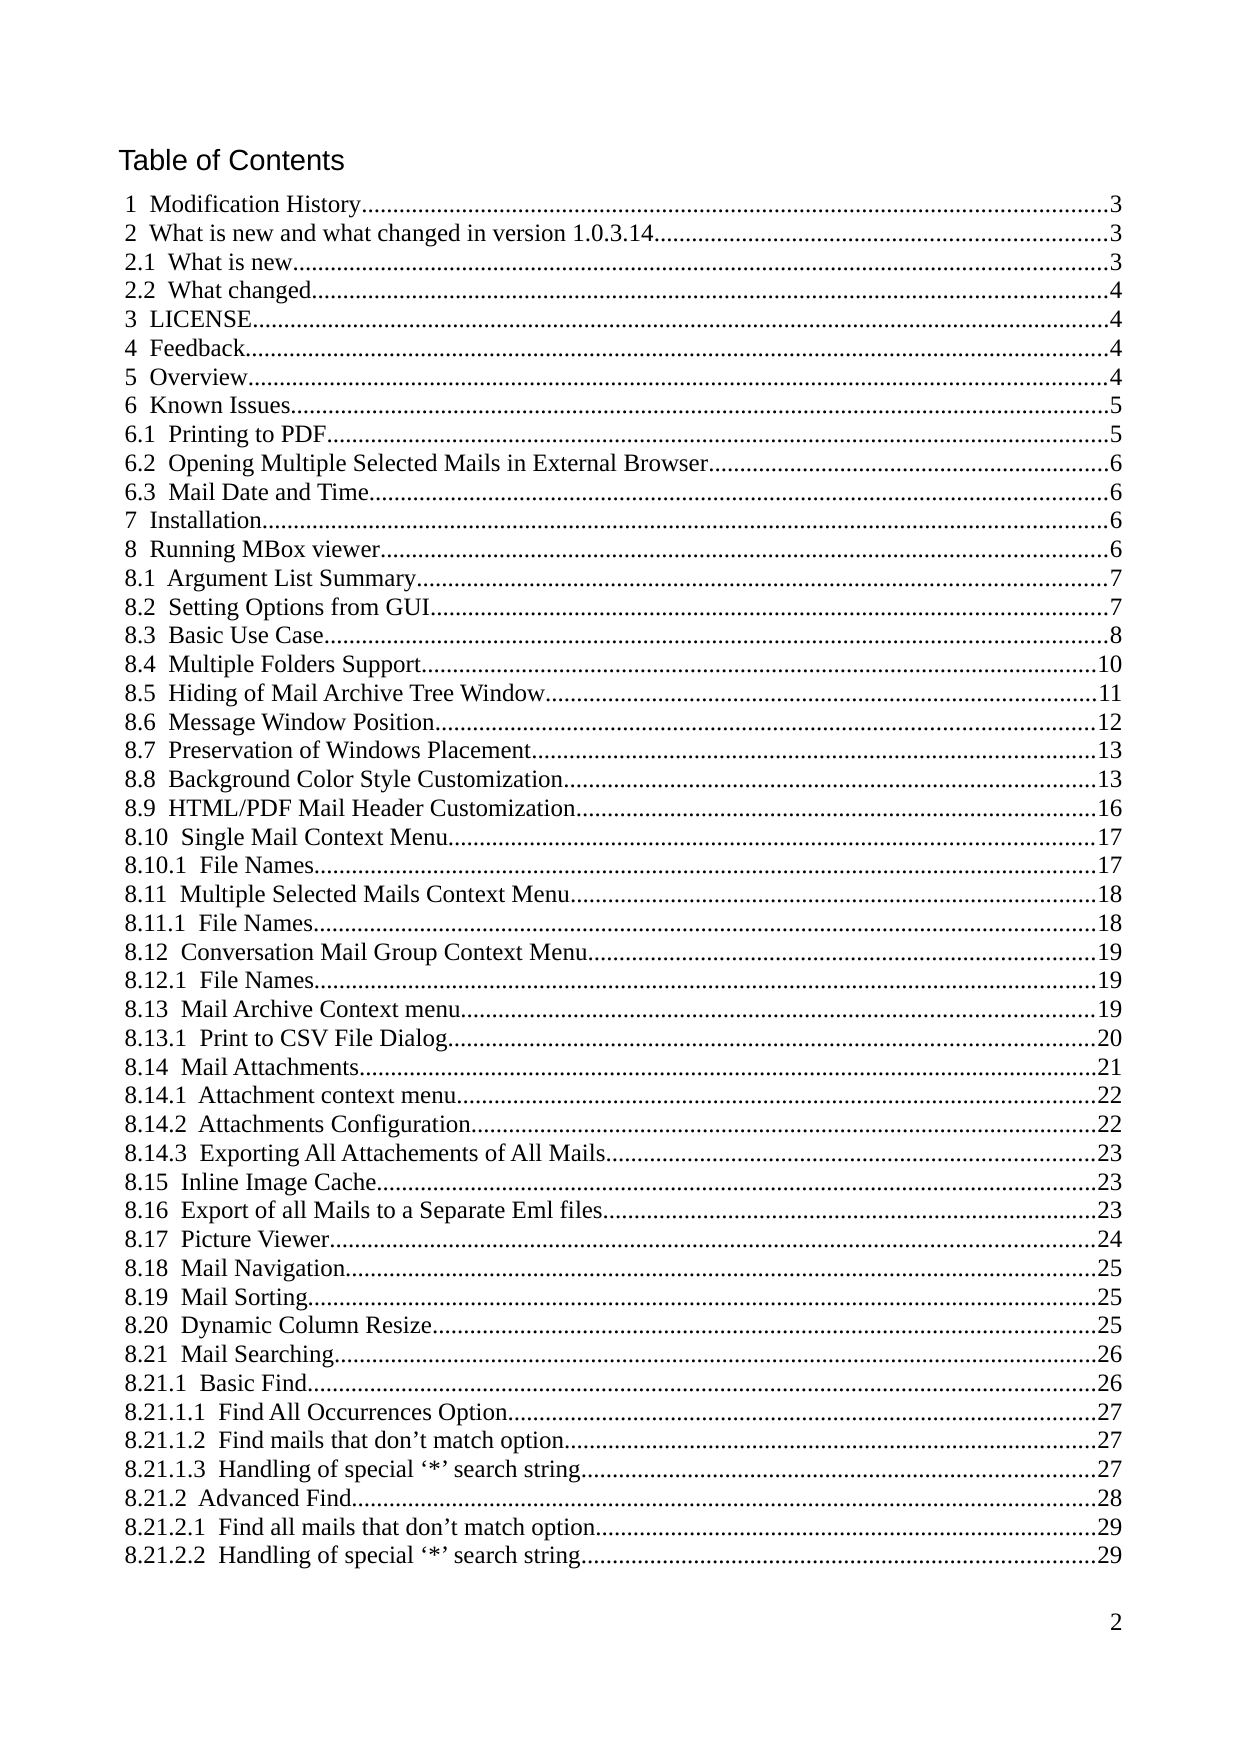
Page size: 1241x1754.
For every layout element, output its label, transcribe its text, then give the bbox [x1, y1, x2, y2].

text 3 LICENSE 4 [118, 304, 1122, 333]
text 8 Running MBox viewer 6 [118, 534, 1122, 563]
text 4 Feedback 4 [118, 333, 1122, 362]
text 8.14.1 Attachment context menu 22 [118, 1080, 1122, 1109]
text 8.1 Argument List Summary 7 [118, 563, 1122, 592]
text 8.18 Mail Navigation 25 [118, 1253, 1122, 1282]
text 8.2 Setting Options from GUI 7 [118, 592, 1122, 620]
text 6.3 Mail Date and Time 6 [118, 477, 1122, 505]
text 8.20 Dynamic Column Resize 25 [118, 1310, 1122, 1339]
text 8.16 Export of all Mails to a Separate Eml files 23 [118, 1195, 1122, 1224]
text 6.2 Opening Multiple Selected Mails in External Browser 6 [118, 448, 1122, 477]
text 8.9 HTML/PDF Mail Header Customization 16 [118, 793, 1122, 822]
text 8.17 Picture Viewer 24 [118, 1224, 1122, 1253]
text 8.10.1 File Names 17 [118, 850, 1122, 879]
text 8.14.3 Exporting All Attachements of All Mails 23 [118, 1138, 1122, 1167]
text 8.21.1.3 Handling of special ‘*’ search string 27 [118, 1454, 1122, 1483]
text 8.21 Mail Searching 26 [118, 1339, 1122, 1368]
text 8.15 Inline Image Cache 23 [118, 1167, 1122, 1195]
text 8.13 Mail Archive Context menu 19 [118, 994, 1122, 1023]
text 8.7 Preservation of Windows Placement 13 [118, 735, 1122, 764]
text 8.4 Multiple Folders Support 10 [118, 649, 1122, 678]
text 8.21.2.1 Find all mails that don’t match option 29 [118, 1512, 1122, 1540]
text 8.14 Mail Attachments 21 [118, 1052, 1122, 1080]
text 8.12.1 File Names 19 [118, 965, 1122, 994]
text 8.12 Conversation Mail Group Context Menu 19 [118, 937, 1122, 965]
text 2.1 What is new 3 [118, 247, 1122, 275]
text 8.11 Multiple Selected Mails Context Menu 18 [118, 879, 1122, 908]
text 8.13.1 Print to CSV File Dialog 20 [118, 1023, 1122, 1052]
text 8.21.1.1 Find All Occurrences Option 27 [118, 1397, 1122, 1425]
text 8.21.2.2 Handling of special ‘*’ search string 29 [118, 1540, 1122, 1569]
text 8.21.1.2 Find mails that don’t match option 27 [118, 1425, 1122, 1454]
text 8.21.1 Basic Find 26 [118, 1368, 1122, 1397]
text 8.14.2 Attachments Configuration 22 [118, 1109, 1122, 1138]
text 8.19 Mail Sorting 25 [118, 1282, 1122, 1310]
text 8.10 Single Mail Context Menu 17 [118, 822, 1122, 850]
text 2 What is new and what changed in version 1.0.3.14 3 [118, 218, 1122, 247]
text 2.2 What changed 4 [118, 275, 1122, 304]
text 1 Modification History 3 [118, 189, 1122, 218]
text 6 Known Issues 5 [118, 390, 1122, 419]
text 8.6 Message Window Position 12 [118, 707, 1122, 735]
text 6.1 Printing to PDF 5 [118, 419, 1122, 448]
text 8.21.2 Advanced Find 28 [118, 1483, 1122, 1512]
text 8.5 Hiding of Mail Archive Tree Window 11 [118, 678, 1122, 707]
text 8.8 Background Color Style Customization 13 [118, 764, 1122, 793]
text 5 Overview 4 [118, 362, 1122, 390]
text 7 Installation 6 [118, 505, 1122, 534]
text 8.3 Basic Use Case 8 [118, 620, 1122, 649]
text 8.11.1 File Names 18 [118, 908, 1122, 937]
subtitle Table of Contents [118, 143, 1122, 177]
